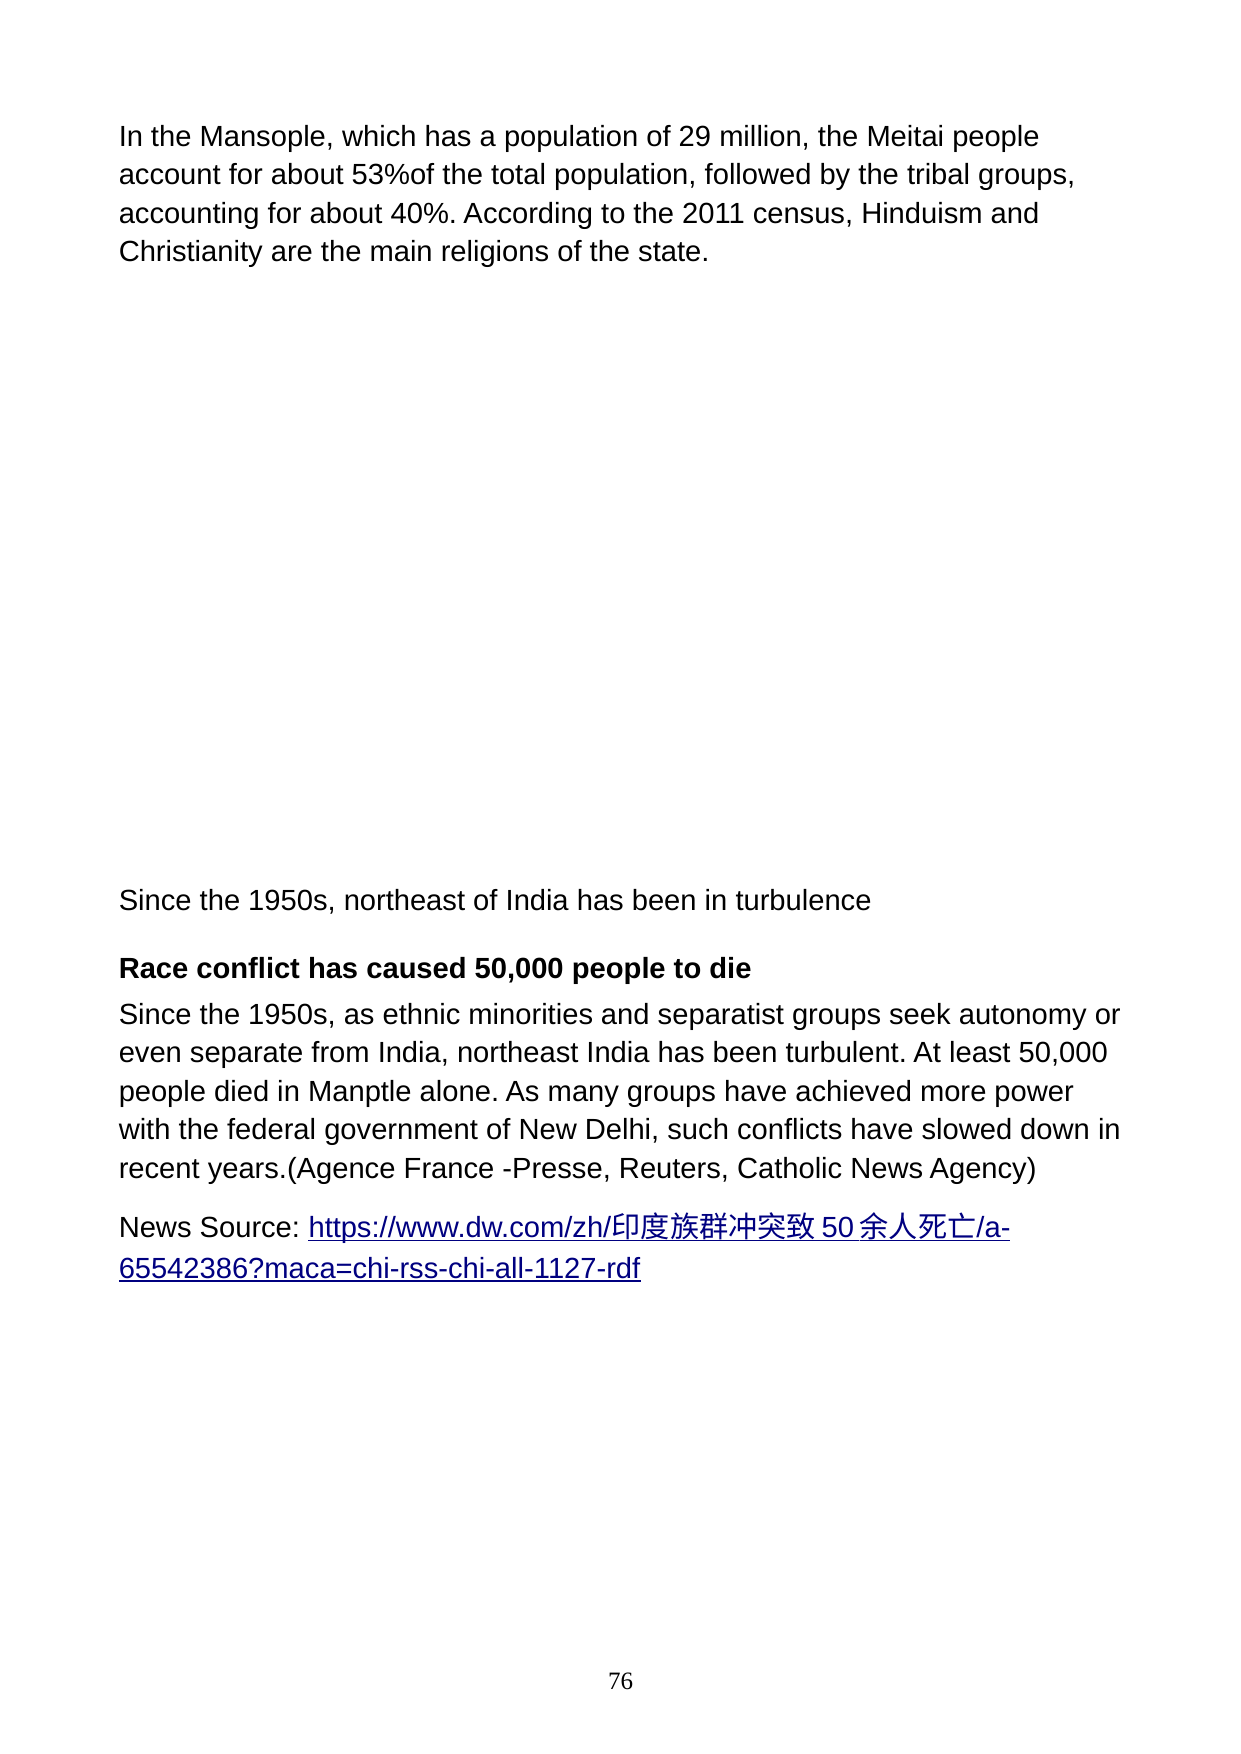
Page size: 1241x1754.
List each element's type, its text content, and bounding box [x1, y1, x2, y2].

subtitle Race conflict has caused 50,000 people to die [118, 951, 1122, 984]
text In the Mansople, which has a population of 29 million, the Meitai people account for about 53%of the total population, followed by the tribal groups, accounting for about 40%. According to the 2011 census, Hinduism and Christianity are the main religions of the state. [118, 118, 1122, 268]
text News Source: https://www.dw.com/zh/印度族群冲突致50余人死亡/a-65542386?maca=chi-rss-chi-all-1127-rdf [118, 1204, 1122, 1285]
text Since the 1950s, as ethnic minorities and separatist groups seek autonomy or even separate from India, northeast India has been turbulent. At least 50,000 people died in Manptle alone. As many groups have achieved more power with the federal government of New Delhi, such conflicts have slowed down in recent years.(Agence France -Presse, Reuters, Catholic News Agency) [118, 997, 1122, 1184]
text Since the 1950s, northeast of India has been in turbulence [118, 287, 1122, 916]
